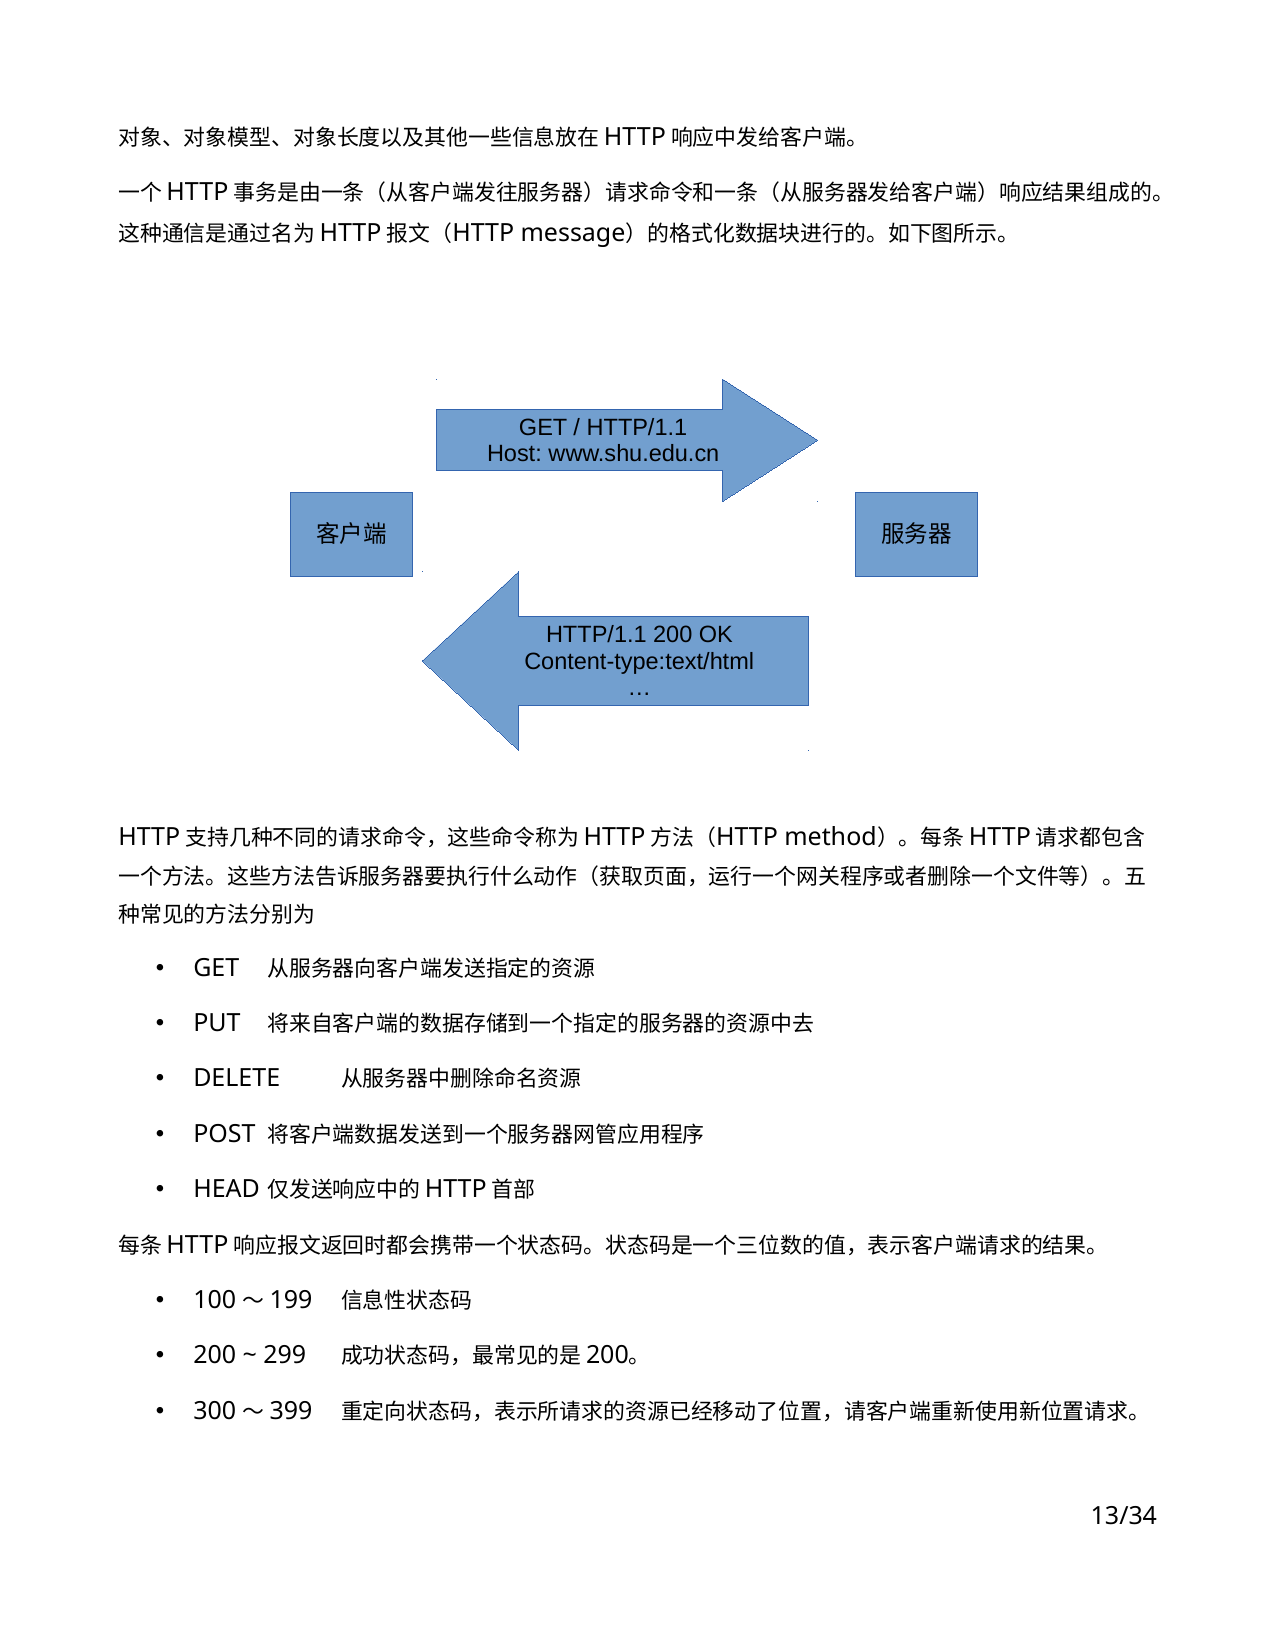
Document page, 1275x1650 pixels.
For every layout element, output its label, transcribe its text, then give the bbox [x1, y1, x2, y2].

text 一个HTTP事务是由一条（从客户端发往服务器）请求命令和一条（从服务器发给客户端）响应结果组成的。这种通信是通过名为HTTP报文（HTTP message）的格式化数据块进行的。如下图所示。 [118, 173, 1157, 248]
list 100 ～ 199 信息性状态码 [156, 1282, 1157, 1316]
text HTTP支持几种不同的请求命令，这些命令称为HTTP方法（HTTP method）。每条HTTP请求都包含一个方法。这些方法告诉服务器要执行什么动作（获取页面，运行一个网关程序或者删除一个文件等）。五种常见的方法分别为 [118, 325, 1157, 928]
list GET 从服务器向客户端发送指定的资源 [156, 949, 1157, 983]
text 每条HTTP响应报文返回时都会携带一个状态码。状态码是一个三位数的值，表示客户端请求的结果。 [118, 1226, 1157, 1260]
list HEAD 仅发送响应中的HTTP首部 [156, 1171, 1157, 1205]
list PUT 将来自客户端的数据存储到一个指定的服务器的资源中去 [156, 1004, 1157, 1039]
list 300 ～ 399 重定向状态码，表示所请求的资源已经移动了位置，请客户端重新使用新位置请求。 [156, 1392, 1157, 1427]
list DELETE 从服务器中删除命名资源 [156, 1060, 1157, 1094]
text 对象、对象模型、对象长度以及其他一些信息放在HTTP响应中发给客户端。 [118, 118, 1157, 152]
list POST 将客户端数据发送到一个服务器网管应用程序 [156, 1115, 1157, 1149]
list 200 ~ 299 成功状态码，最常见的是200。 [156, 1337, 1157, 1371]
